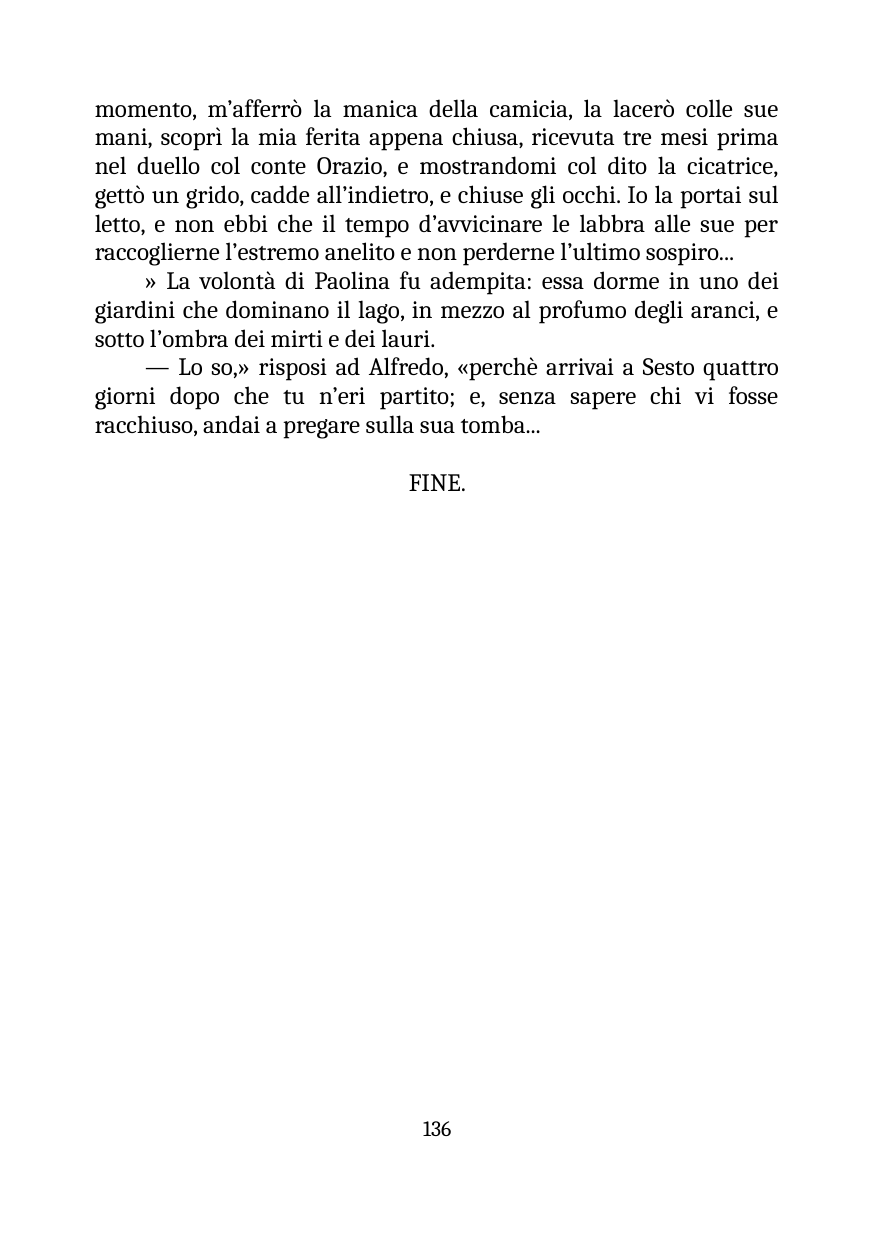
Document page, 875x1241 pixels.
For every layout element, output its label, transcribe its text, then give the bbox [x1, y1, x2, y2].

text FINE. [94, 469, 779, 498]
text momento, m’afferrò la manica della camicia, la lacerò colle sue mani, scoprì la mia ferita appena chiusa, ricevuta tre mesi prima nel duello col conte Orazio, e mostrandomi col dito la cicatrice, gettò un grido, cadde all’indietro, e chiuse gli occhi. Io la portai sul letto, e non ebbi che il tempo d’avvicinare le labbra alle sue per raccoglierne l’estremo anelito e non perderne l’ultimo sospiro... [94, 94, 779, 267]
text — Lo so,» risposi ad Alfredo, «perchè arrivai a Sesto quattro giorni dopo che tu n’eri partito; e, senza sapere chi vi fosse racchiuso, andai a pregare sulla sua tomba... [94, 353, 779, 439]
text » La volontà di Paolina fu adempita: essa dorme in uno dei giardini che dominano il lago, in mezzo al profumo degli aranci, e sotto l’ombra dei mirti e dei lauri. [94, 267, 779, 353]
